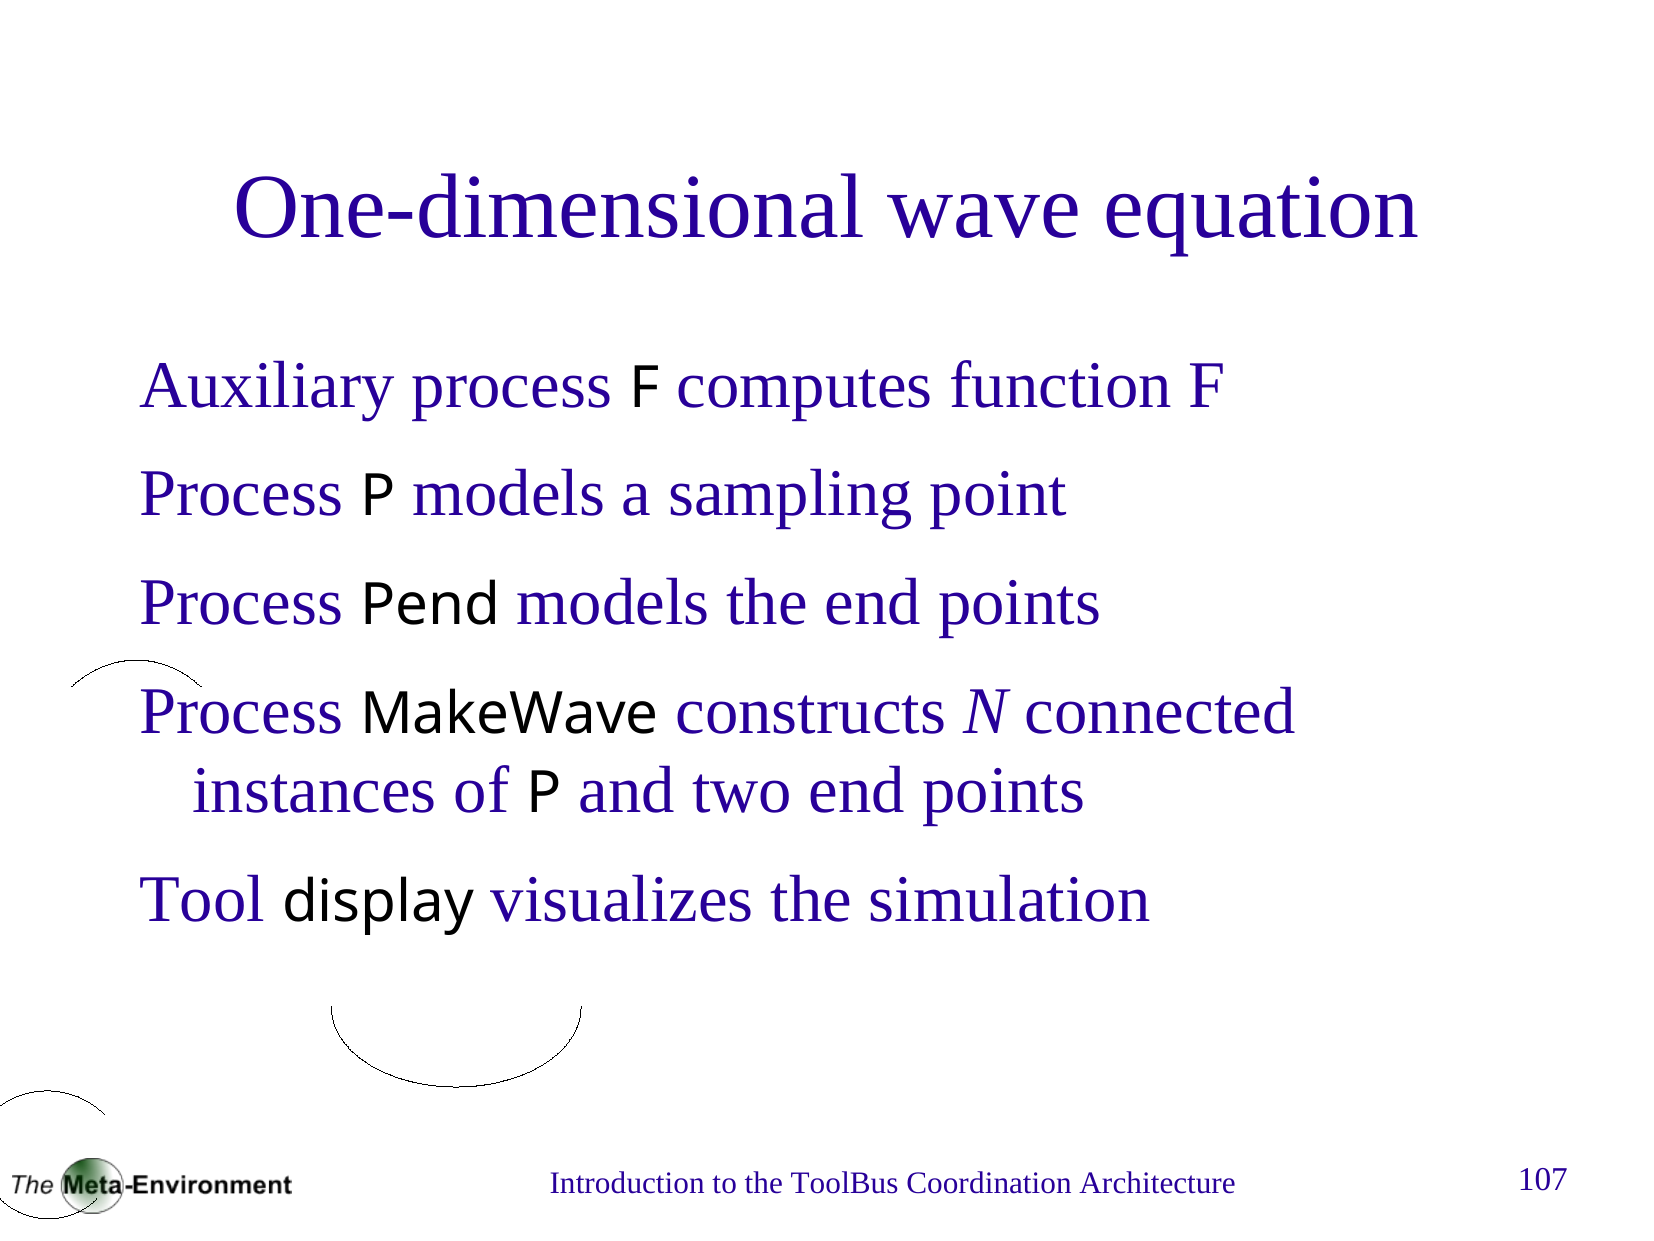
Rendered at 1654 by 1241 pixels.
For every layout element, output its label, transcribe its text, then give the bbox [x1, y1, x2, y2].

picture [12, 1158, 292, 1214]
title One-dimensional wave equation [121, 102, 1534, 311]
list Auxiliary process F computes function F Process P models a sampling point Process Pend models the end points Process MakeWave constructs N connected instances of P and two end points Tool display visualizes the simulation [121, 344, 1534, 1127]
